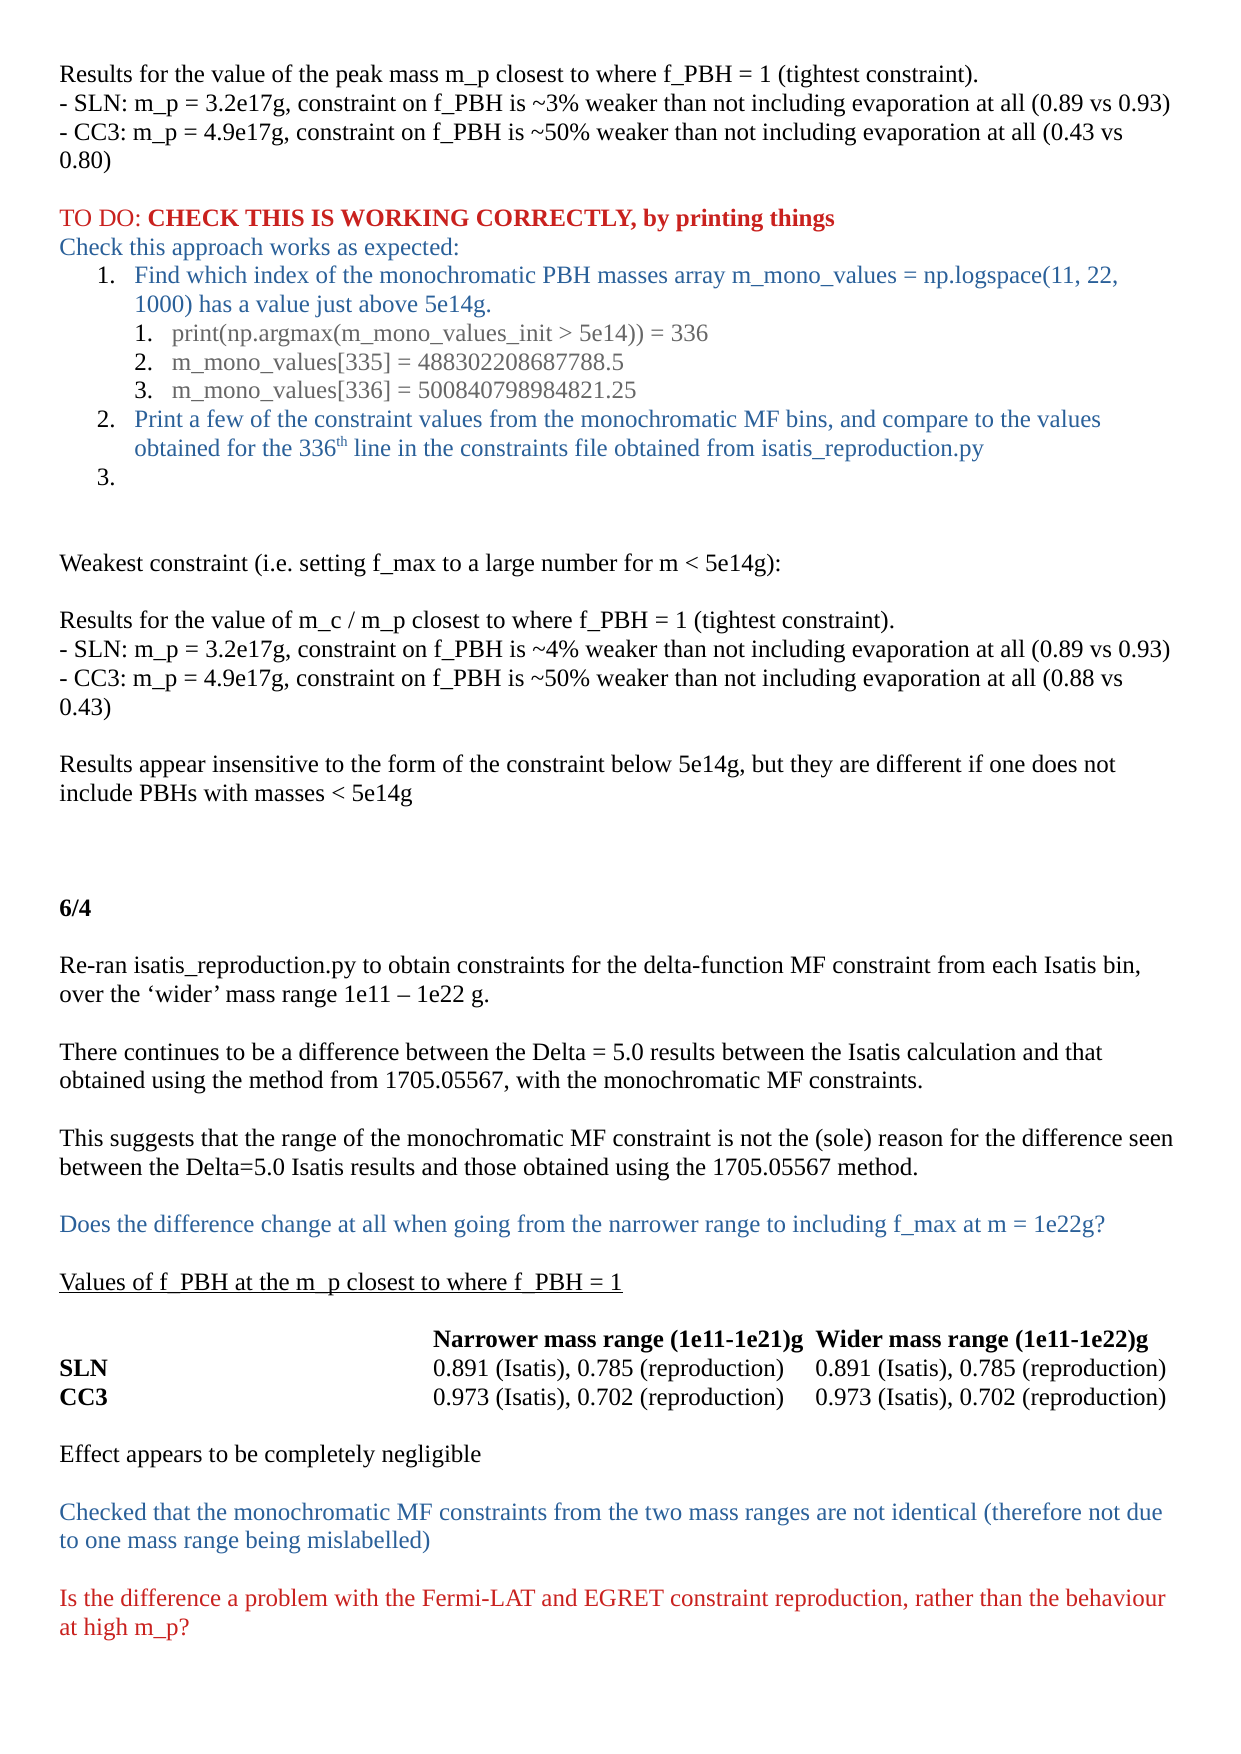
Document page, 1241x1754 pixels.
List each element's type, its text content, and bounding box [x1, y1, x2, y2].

text - SLN: m_p = 3.2e17g, constraint on f_PBH is ~4% weaker than not including evaporation at all (0.89 vs 0.93) [59, 634, 1181, 663]
text - CC3: m_p = 4.9e17g, constraint on f_PBH is ~50% weaker than not including evaporation at all (0.88 vs 0.43) [59, 663, 1181, 720]
text Checked that the monochromatic MF constraints from the two mass ranges are not identical (therefore not due to one mass range being mislabelled) [59, 1497, 1181, 1554]
text Weakest constraint (i.e. setting f_max to a large number for m < 5e14g): [59, 548, 1181, 577]
list m_mono_values[335] = 488302208687788.5 [134, 347, 1181, 375]
text - SLN: m_p = 3.2e17g, constraint on f_PBH is ~3% weaker than not including evaporation at all (0.89 vs 0.93) [59, 88, 1181, 117]
text Check this approach works as expected: [59, 232, 1181, 260]
table_cell 0.973 (Isatis), 0.702 (reproduction) [433, 1382, 815, 1410]
list print(np.argmax(m_mono_values_init > 5e14)) = 336 [134, 318, 1181, 347]
text Does the difference change at all when going from the narrower range to including f_max at m = 1e22g? [59, 1209, 1181, 1238]
text - CC3: m_p = 4.9e17g, constraint on f_PBH is ~50% weaker than not including evaporation at all (0.43 vs 0.80) [59, 117, 1181, 174]
table_header [59, 1324, 433, 1353]
table_header Narrower mass range (1e11-1e21)g [433, 1324, 815, 1353]
text Re-ran isatis_reproduction.py to obtain constraints for the delta-function MF constraint from each Isatis bin, over the ‘wider’ mass range 1e11 – 1e22 g. [59, 950, 1181, 1008]
table_header Wider mass range (1e11-1e22)g [815, 1324, 1181, 1353]
table_cell 0.973 (Isatis), 0.702 (reproduction) [815, 1382, 1181, 1410]
table_cell CC3 [59, 1382, 433, 1410]
text Results appear insensitive to the form of the constraint below 5e14g, but they are different if one does not include PBHs with masses < 5e14g [59, 749, 1181, 807]
text Results for the value of the peak mass m_p closest to where f_PBH = 1 (tightest constraint). [59, 59, 1181, 88]
text 6/4 [59, 893, 1181, 922]
text Effect appears to be completely negligible [59, 1439, 1181, 1468]
text There continues to be a difference between the Delta = 5.0 results between the Isatis calculation and that obtained using the method from 1705.05567, with the monochromatic MF constraints. [59, 1037, 1181, 1094]
text TO DO: CHECK THIS IS WORKING CORRECTLY, by printing things [59, 203, 1181, 232]
list Find which index of the monochromatic PBH masses array m_mono_values = np.logspace(11, 22, 1000) has a value just above 5e14g. [97, 260, 1181, 318]
list m_mono_values[336] = 500840798984821.25 [134, 375, 1181, 404]
table_cell SLN [59, 1353, 433, 1382]
text Is the difference a problem with the Fermi-LAT and EGRET constraint reproduction, rather than the behaviour at high m_p? [59, 1583, 1181, 1640]
text Values of f_PBH at the m_p closest to where f_PBH = 1 [59, 1267, 1181, 1295]
text Results for the value of m_c / m_p closest to where f_PBH = 1 (tightest constraint). [59, 605, 1181, 634]
table_cell 0.891 (Isatis), 0.785 (reproduction) [815, 1353, 1181, 1382]
table_cell 0.891 (Isatis), 0.785 (reproduction) [433, 1353, 815, 1382]
text This suggests that the range of the monochromatic MF constraint is not the (sole) reason for the difference seen between the Delta=5.0 Isatis results and those obtained using the 1705.05567 method. [59, 1123, 1181, 1180]
list Print a few of the constraint values from the monochromatic MF bins, and compare to the values obtained for the 336th line in the constraints file obtained from isatis_reproduction.py [97, 404, 1181, 462]
